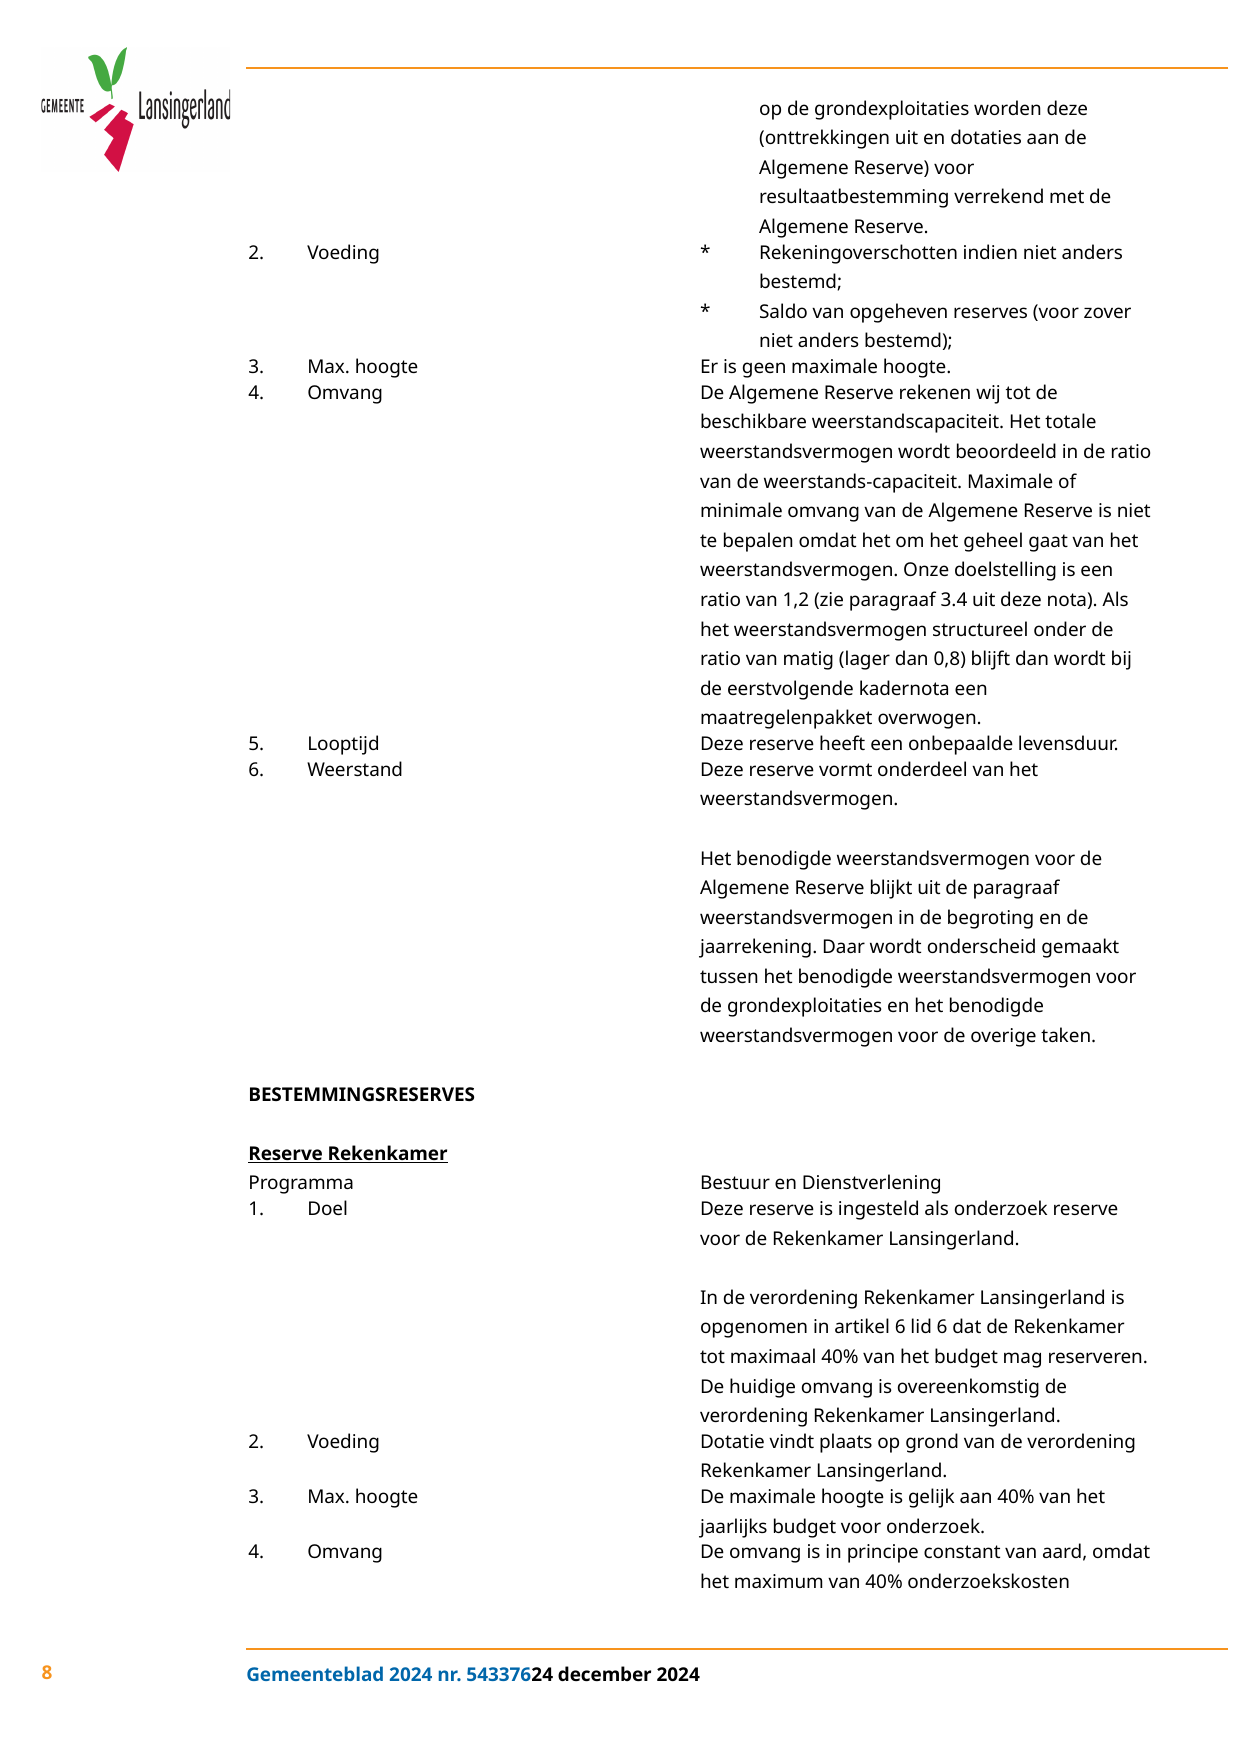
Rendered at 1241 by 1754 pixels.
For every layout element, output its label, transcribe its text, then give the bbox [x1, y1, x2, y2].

table_cell Looptijd [248, 730, 700, 756]
table_cell op de grondexploitaties worden deze (onttrekkingen uit en dotaties aan de Algemene Reserve) voor resultaatbestemming verrekend met de Algemene Reserve. [700, 95, 1152, 239]
table_cell Omvang [248, 1539, 700, 1594]
table_cell De Algemene Reserve rekenen wij tot de beschikbare weerstandscapaciteit. Het totale weerstandsvermogen wordt beoordeeld in de ratio van de weerstands-capaciteit. Maximale of minimale omvang van de Algemene Reserve is niet te bepalen omdat het om het geheel gaat van het weerstandsvermogen. Onze doelstelling is een ratio van 1,2 (zie paragraaf 3.4 uit deze nota). Als het weerstandsvermogen structureel onder de ratio van matig (lager dan 0,8) blijft dan wordt bij de eerstvolgende kadernota een maatregelenpakket overwogen. [700, 379, 1152, 730]
table_cell Max. hoogte [248, 1484, 700, 1539]
table_cell Omvang [248, 379, 700, 730]
table_cell Deze reserve heeft een onbepaalde levensduur. [700, 730, 1152, 756]
table_cell Doel [248, 1195, 700, 1428]
table_cell Weerstand [248, 756, 700, 1048]
table_cell Rekeningoverschotten indien niet anders bestemd; Saldo van opgeheven reserves (voor zover niet anders bestemd); [700, 239, 1152, 353]
table_cell Er is geen maximale hoogte. [700, 353, 1152, 379]
table_cell Dotatie vindt plaats op grond van de verordening Rekenkamer Lansingerland. [700, 1428, 1152, 1483]
picture [41, 47, 231, 172]
text BESTEMMINGSRESERVES [248, 1081, 1152, 1106]
table_cell De maximale hoogte is gelijk aan 40% van het jaarlijks budget voor onderzoek. [700, 1484, 1152, 1539]
table_cell Voeding [248, 239, 700, 353]
table_header Programma [248, 1170, 700, 1195]
table_cell Deze reserve vormt onderdeel van het weerstandsvermogen. Het benodigde weerstandsvermogen voor de Algemene Reserve blijkt uit de paragraaf weerstandsvermogen in de begroting en de jaarrekening. Daar wordt onderscheid gemaakt tussen het benodigde weerstandsvermogen voor de grondexploitaties en het benodigde weerstandsvermogen voor de overige taken. [700, 756, 1152, 1048]
table_cell Deze reserve is ingesteld als onderzoek reserve voor de Rekenkamer Lansingerland. In de verordening Rekenkamer Lansingerland is opgenomen in artikel 6 lid 6 dat de Rekenkamer tot maximaal 40% van het budget mag reserveren. De huidige omvang is overeenkomstig de verordening Rekenkamer Lansingerland. [700, 1195, 1152, 1428]
text Reserve Rekenkamer [248, 1140, 1152, 1166]
table_cell De omvang is in principe constant van aard, omdat het maximum van 40% onderzoekskosten [700, 1539, 1152, 1594]
table_header Bestuur en Dienstverlening [700, 1170, 1152, 1195]
table_cell [248, 95, 700, 239]
table_cell Voeding [248, 1428, 700, 1483]
table_cell Max. hoogte [248, 353, 700, 379]
